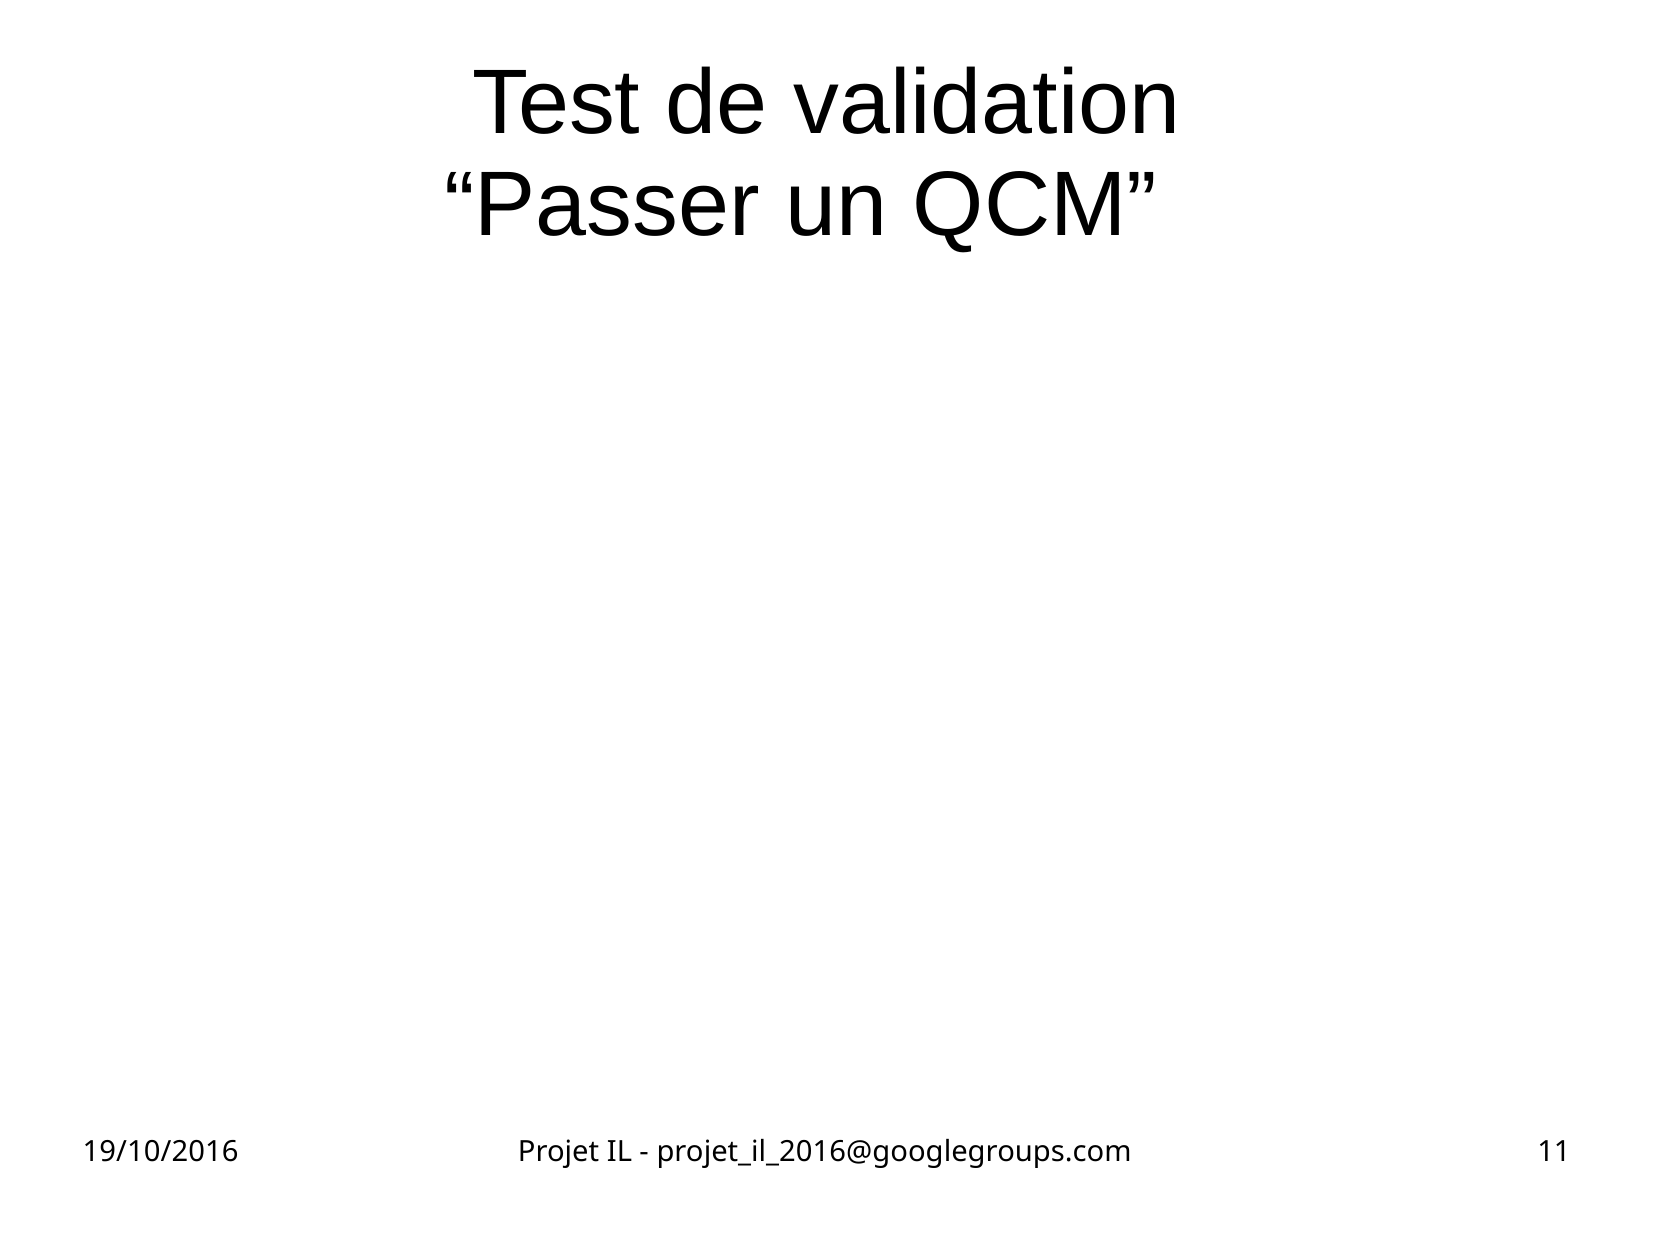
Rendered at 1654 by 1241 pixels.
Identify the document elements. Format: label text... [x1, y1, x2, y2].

title Test de validation “Passer un QCM” [82, 49, 1571, 257]
